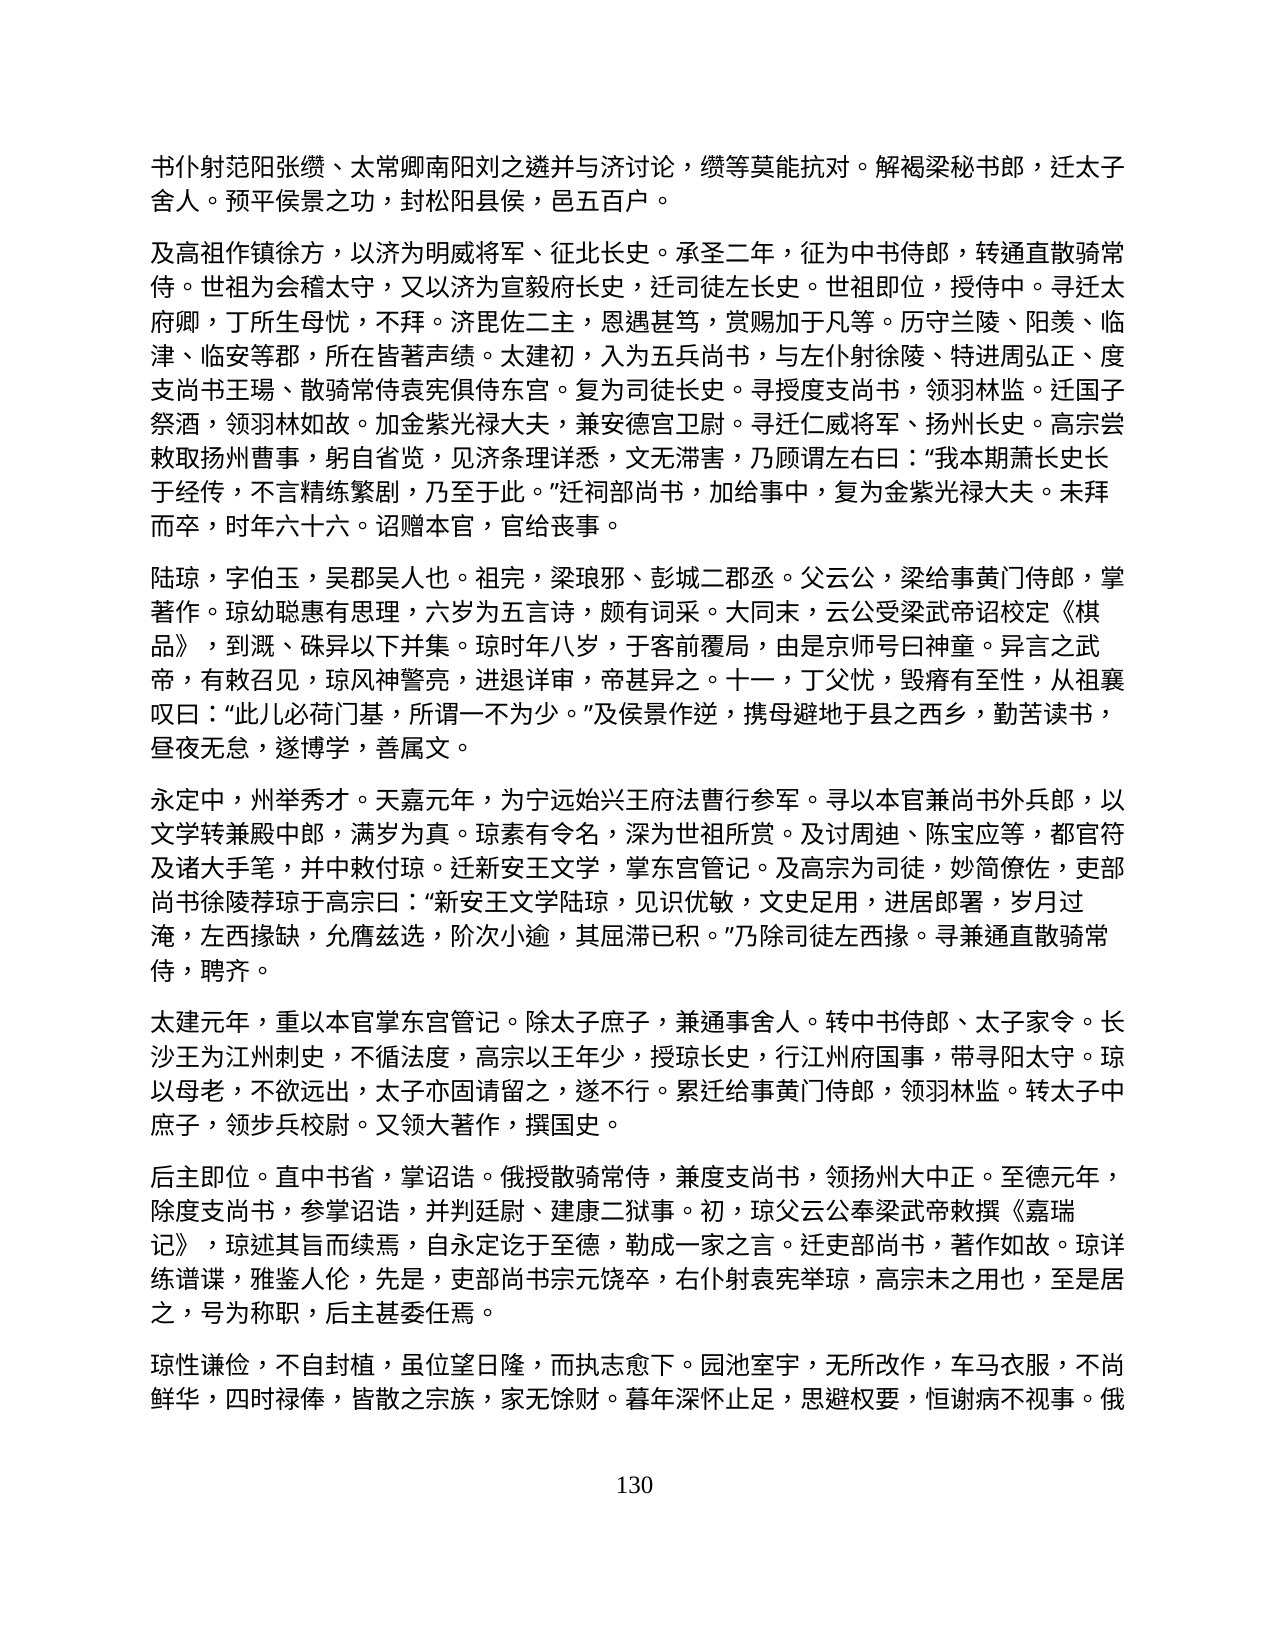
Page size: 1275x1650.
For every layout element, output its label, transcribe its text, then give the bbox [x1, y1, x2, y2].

text 后主即位。直中书省，掌诏诰。俄授散骑常侍，兼度支尚书，领扬州大中正。至德元年，除度支尚书，参掌诏诰，并判廷尉、建康二狱事。初，琼父云公奉梁武帝敕撰《嘉瑞记》，琼述其旨而续焉，自永定讫于至德，勒成一家之言。迁吏部尚书，著作如故。琼详练谱谍，雅鉴人伦，先是，吏部尚书宗元饶卒，右仆射袁宪举琼，高宗未之用也，至是居之，号为称职，后主甚委任焉。 [150, 1159, 1125, 1329]
text 陆琼，字伯玉，吴郡吴人也。祖完，梁琅邪、彭城二郡丞。父云公，梁给事黄门侍郎，掌著作。琼幼聪惠有思理，六岁为五言诗，颇有词采。大同末，云公受梁武帝诏校定《棋品》，到溉、硃异以下并集。琼时年八岁，于客前覆局，由是京师号曰神童。异言之武帝，有敕召见，琼风神警亮，进退详审，帝甚异之。十一，丁父忧，毁瘠有至性，从祖襄叹曰：“此儿必荷门基，所谓一不为少。”及侯景作逆，携母避地于县之西乡，勤苦读书，昼夜无怠，遂博学，善属文。 [150, 561, 1125, 765]
text 书仆射范阳张缵、太常卿南阳刘之遴并与济讨论，缵等莫能抗对。解褐梁秘书郎，迁太子舍人。预平侯景之功，封松阳县侯，邑五百户。 [150, 150, 1125, 218]
text 太建元年，重以本官掌东宫管记。除太子庶子，兼通事舍人。转中书侍郎、太子家令。长沙王为江州刺史，不循法度，高宗以王年少，授琼长史，行江州府国事，带寻阳太守。琼以母老，不欲远出，太子亦固请留之，遂不行。累迁给事黄门侍郎，领羽林监。转太子中庶子，领步兵校尉。又领大著作，撰国史。 [150, 1005, 1125, 1141]
text 及高祖作镇徐方，以济为明威将军、征北长史。承圣二年，征为中书侍郎，转通直散骑常侍。世祖为会稽太守，又以济为宣毅府长史，迁司徒左长史。世祖即位，授侍中。寻迁太府卿，丁所生母忧，不拜。济毘佐二主，恩遇甚笃，赏赐加于凡等。历守兰陵、阳羡、临津、临安等郡，所在皆著声绩。太建初，入为五兵尚书，与左仆射徐陵、特进周弘正、度支尚书王瑒、散骑常侍袁宪俱侍东宫。复为司徒长史。寻授度支尚书，领羽林监。迁国子祭酒，领羽林如故。加金紫光禄大夫，兼安德宫卫尉。寻迁仁威将军、扬州长史。高宗尝敕取扬州曹事，躬自省览，见济条理详悉，文无滞害，乃顾谓左右曰：“我本期萧长史长于经传，不言精练繁剧，乃至于此。”迁祠部尚书，加给事中，复为金紫光禄大夫。未拜而卒，时年六十六。诏赠本官，官给丧事。 [150, 236, 1125, 543]
text 琼性谦俭，不自封植，虽位望日隆，而执志愈下。园池室宇，无所改作，车马衣服，不尚鲜华，四时禄俸，皆散之宗族，家无馀财。暮年深怀止足，思避权要，恒谢病不视事。俄 [150, 1347, 1125, 1416]
text 永定中，州举秀才。天嘉元年，为宁远始兴王府法曹行参军。寻以本官兼尚书外兵郎，以文学转兼殿中郎，满岁为真。琼素有令名，深为世祖所赏。及讨周迪、陈宝应等，都官符及诸大手笔，并中敕付琼。迁新安王文学，掌东宫管记。及高宗为司徒，妙简僚佐，吏部尚书徐陵荐琼于高宗曰：“新安王文学陆琼，见识优敏，文史足用，进居郎署，岁月过淹，左西掾缺，允膺兹选，阶次小逾，其屈滞已积。”乃除司徒左西掾。寻兼通直散骑常侍，聘齐。 [150, 783, 1125, 987]
